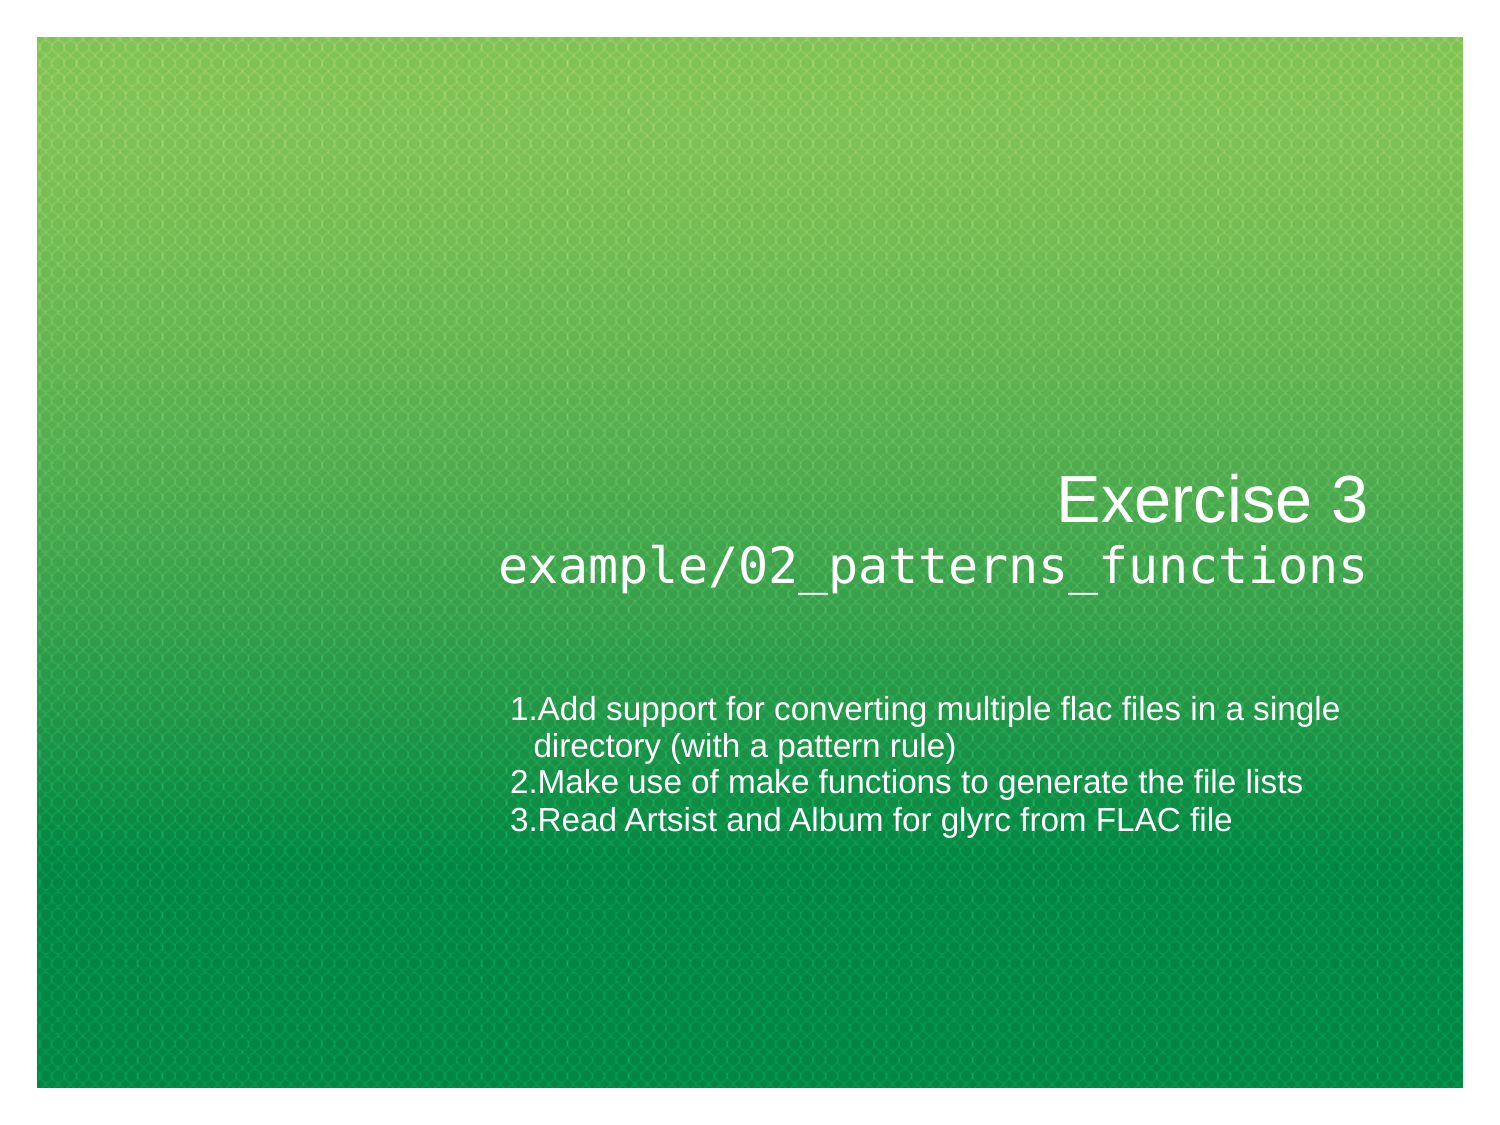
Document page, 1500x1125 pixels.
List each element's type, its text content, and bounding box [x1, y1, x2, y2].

title Exercise 3 example/02_patterns_functions [135, 435, 1369, 623]
picture [37, 37, 1463, 1088]
list Add support for converting multiple flac files in a single directory (with a pattern rule) Make use of make functions to generate the file lists Read Artsist and Album for glyrc from FLAC file [510, 690, 1372, 946]
